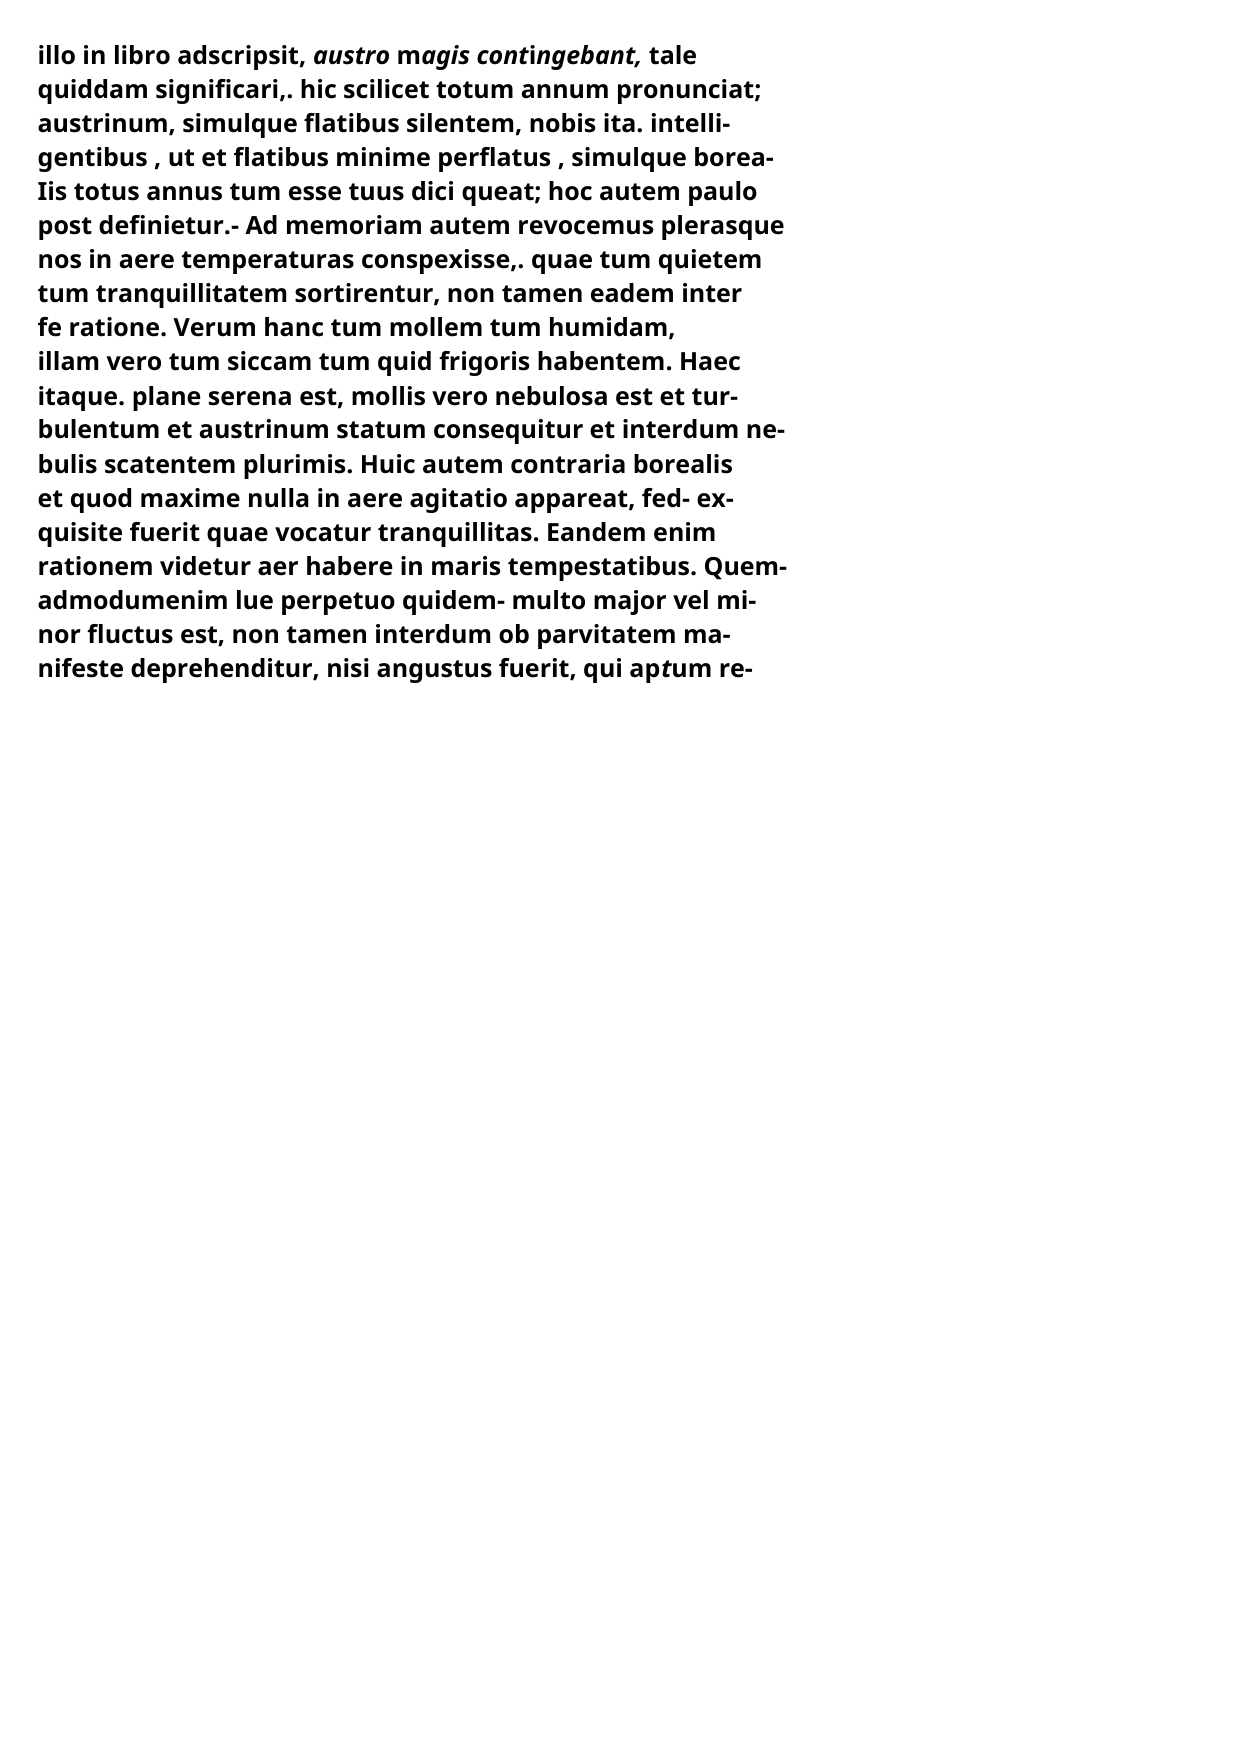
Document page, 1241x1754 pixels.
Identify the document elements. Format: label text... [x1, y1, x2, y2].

text illo in libro adscripsit, austro magis contingebant, tale quiddam significari,. hic scilicet totum annum pronunciat; austrinum, simulque flatibus silentem, nobis ita. intelli- gentibus , ut et flatibus minime perflatus , simulque borea- Iis totus annus tum esse tuus dici queat; hoc autem paulo post definietur.- Ad memoriam autem revocemus plerasque nos in aere temperaturas conspexisse,. quae tum quietem tum tranquillitatem sortirentur, non tamen eadem inter fe ratione. Verum hanc tum mollem tum humidam, illam vero tum siccam tum quid frigoris habentem. Haec itaque. plane serena est, mollis vero nebulosa est et tur- bulentum et austrinum statum consequitur et interdum ne- bulis scatentem plurimis. Huic autem contraria borealis et quod maxime nulla in aere agitatio appareat, fed- ex- quisite fuerit quae vocatur tranquillitas. Eandem enim rationem videtur aer habere in maris tempestatibus. Quem- admodumenim lue perpetuo quidem- multo major vel mi- nor fluctus est, non tamen interdum ob parvitatem ma- nifeste deprehenditur, nisi angustus fuerit, qui aptum re- [37, 37, 1203, 685]
